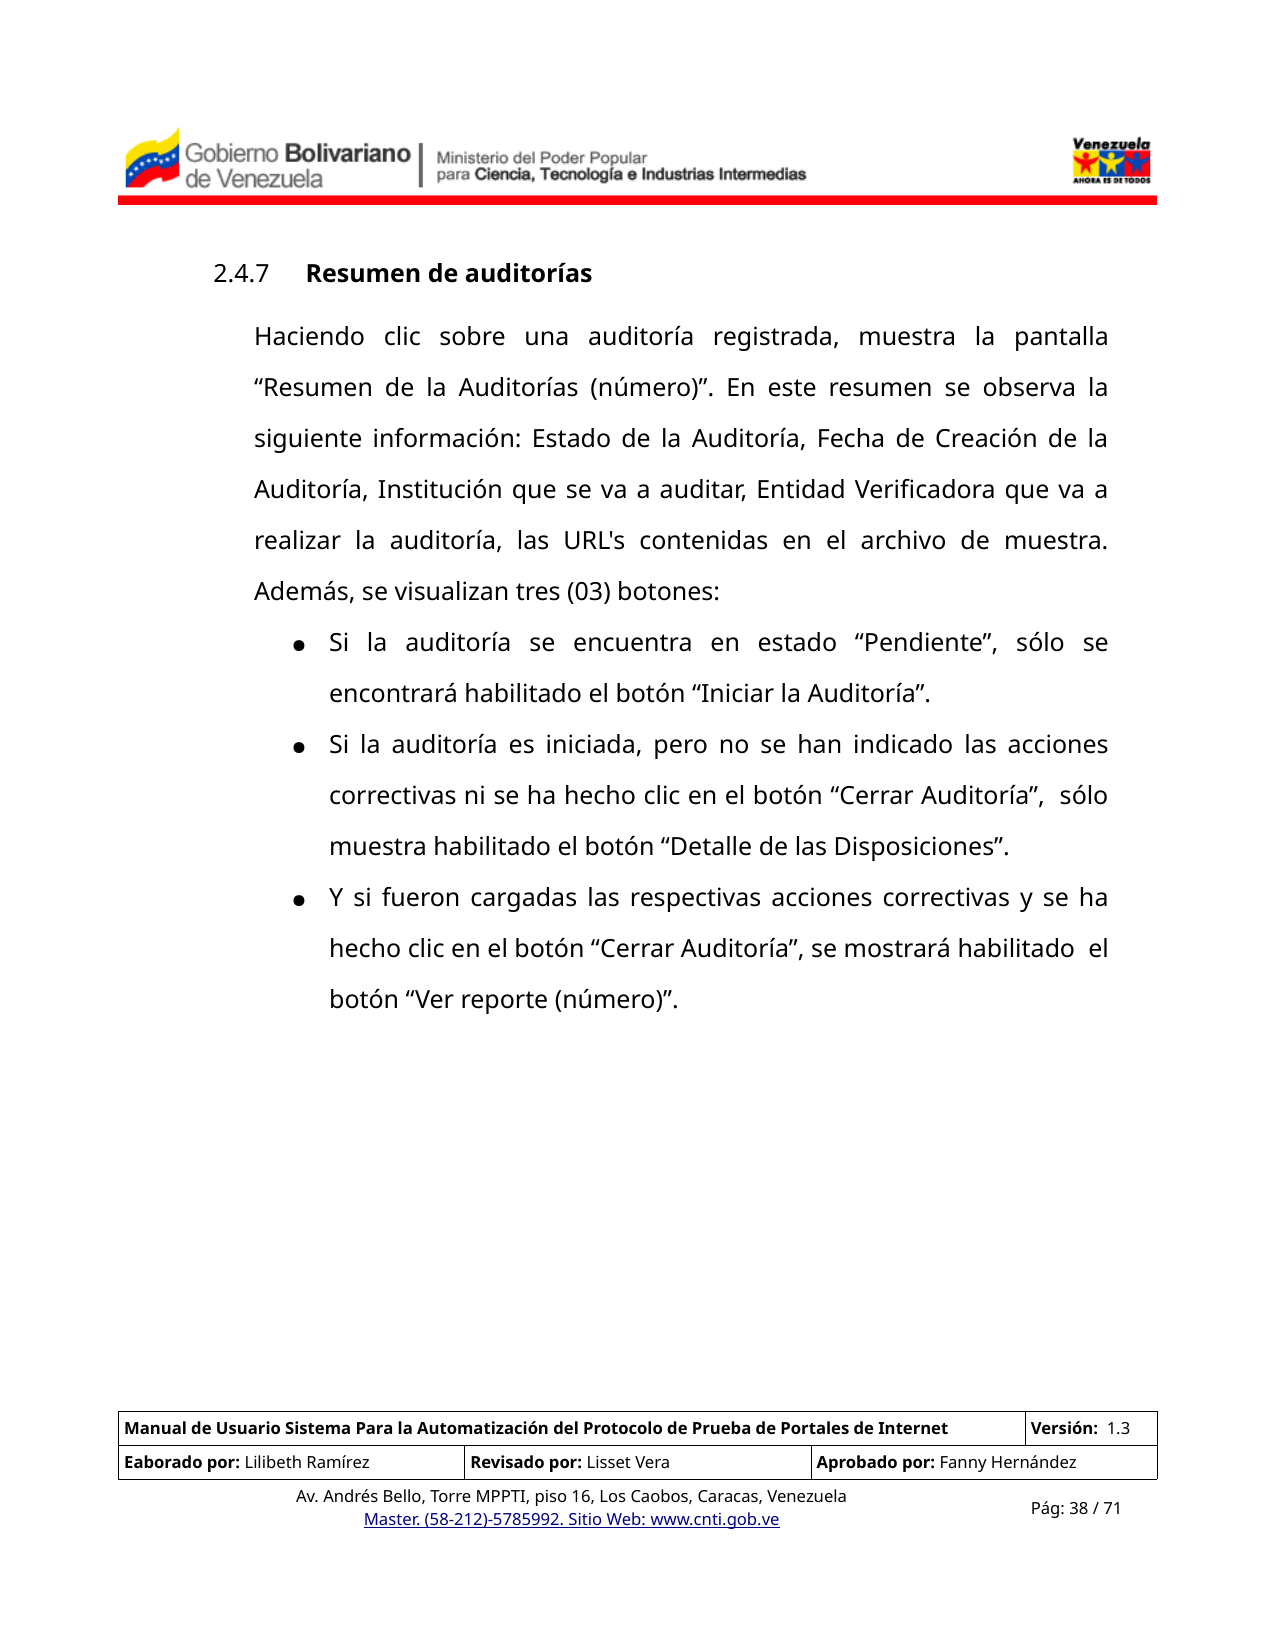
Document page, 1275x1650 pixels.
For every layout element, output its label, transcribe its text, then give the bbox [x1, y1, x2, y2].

list Si la auditoría es iniciada, pero no se han indicado las acciones correctivas ni se ha hecho clic en el botón “Cerrar Auditoría”, sólo muestra habilitado el botón “Detalle de las Disposiciones”. [291, 726, 1109, 863]
list Si la auditoría se encuentra en estado “Pendiente”, sólo se encontrará habilitado el botón “Iniciar la Auditoría”. [291, 624, 1109, 709]
text Haciendo clic sobre una auditoría registrada, muestra la pantalla “Resumen de la Auditorías (número)”. En este resumen se observa la siguiente información: Estado de la Auditoría, Fecha de Creación de la Auditoría, Institución que se va a auditar, Entidad Verificadora que va a realizar la auditoría, las URL's contenidas en el archivo de muestra. Además, se visualizan tres (03) botones: [254, 318, 1109, 607]
picture [118, 119, 1157, 205]
subtitle Resumen de auditorías [118, 255, 1157, 289]
list Y si fueron cargadas las respectivas acciones correctivas y se ha hecho clic en el botón “Cerrar Auditoría”, se mostrará habilitado el botón “Ver reporte (número)”. [291, 879, 1109, 1016]
